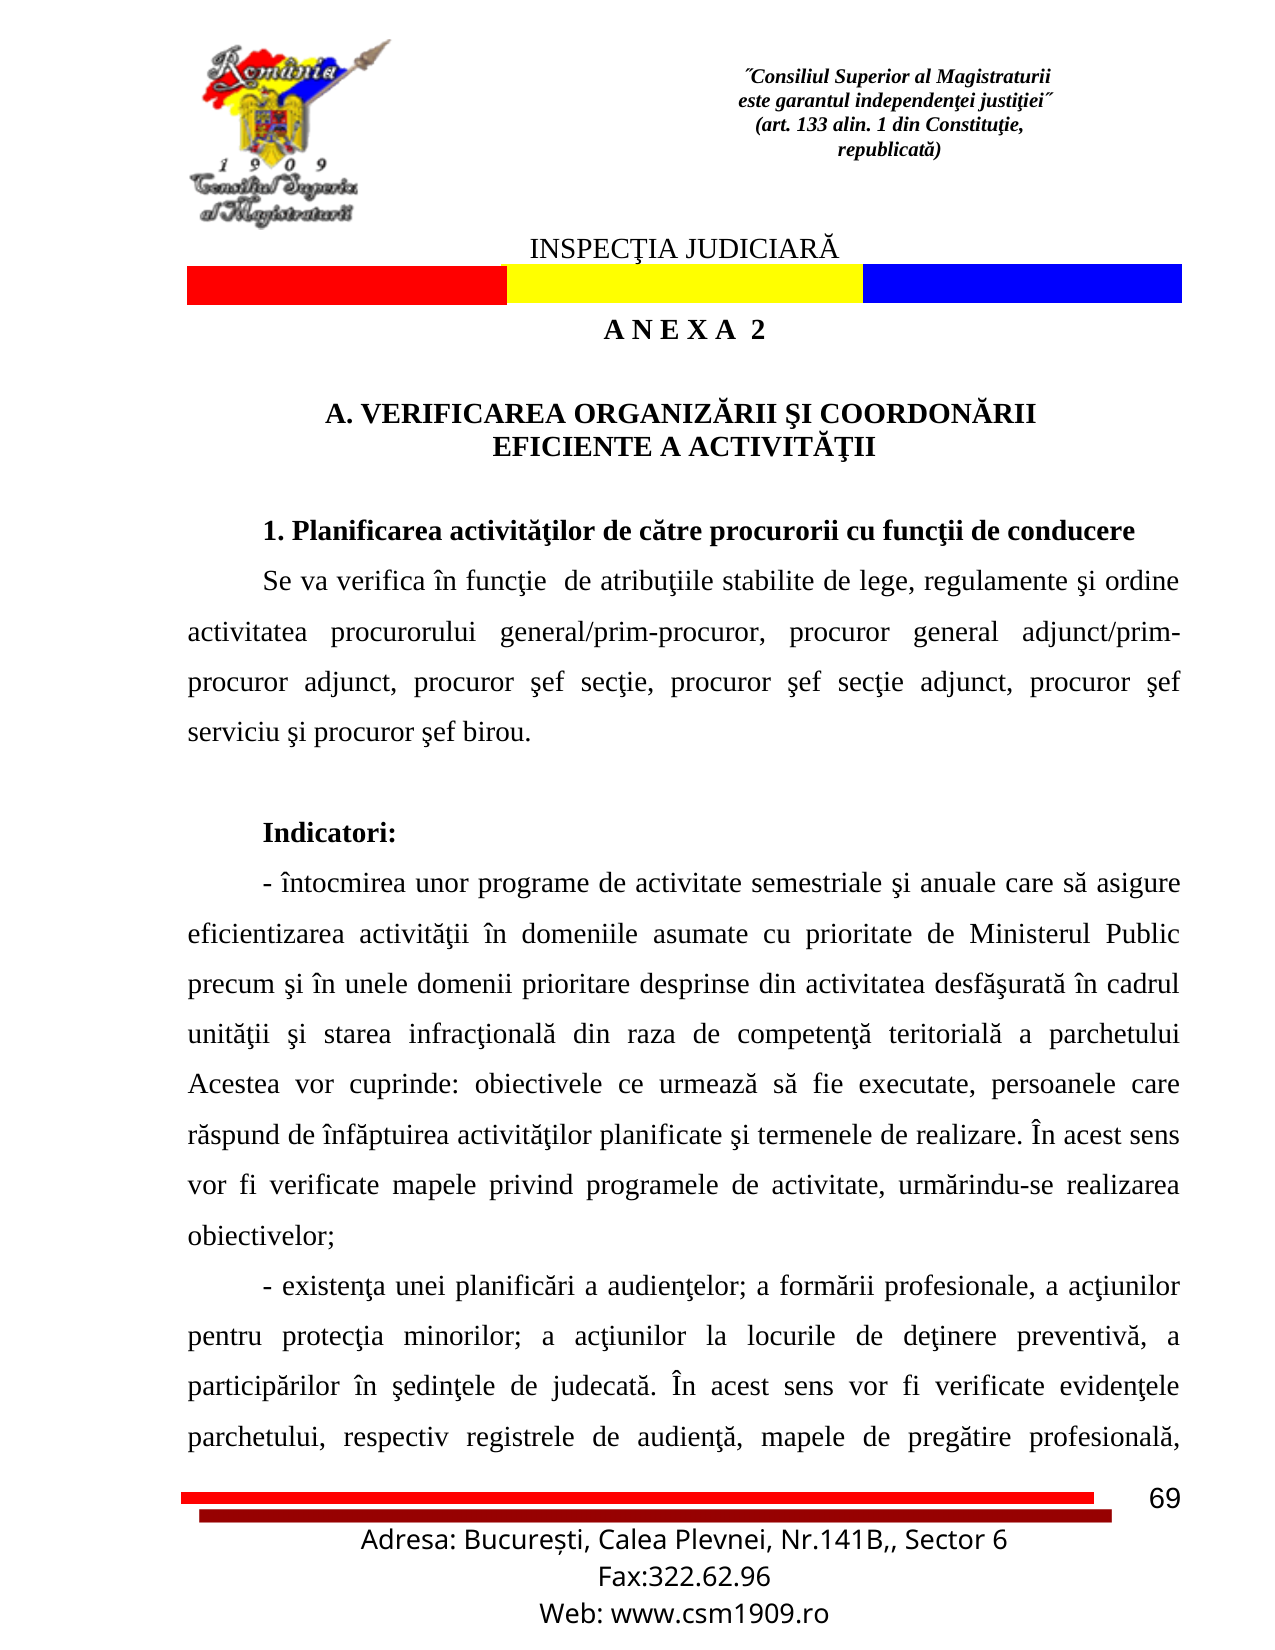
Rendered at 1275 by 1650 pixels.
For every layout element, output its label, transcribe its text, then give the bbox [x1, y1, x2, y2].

text - existenţa unei planificări a audienţelor; a formării profesionale, a acţiunilor pentru protecţia minorilor; a acţiunilor la locurile de deţinere preventivă, a participărilor în şedinţele de judecată. În acest sens vor fi verificate evidenţele parchetului, respectiv registrele de audienţă, mapele de pregătire profesională, [187, 1268, 1181, 1452]
text - întocmirea unor programe de activitate semestriale şi anuale care să asigure eficientizarea activităţii în domeniile asumate cu prioritate de Ministerul Public precum şi în unele domenii prioritare desprinse din activitatea desfăşurată în cadrul unităţii şi starea infracţională din raza de competenţă teritorială a parchetului Acestea vor cuprinde: obiectivele ce urmează să fie executate, persoanele care răspund de înfăptuirea activităţilor planificate şi termenele de realizare. În acest sens vor fi verificate mapele privind programele de activitate, urmărindu-se realizarea obiectivelor; [187, 865, 1181, 1251]
text EFICIENTE A ACTIVITĂŢII [187, 429, 1181, 463]
picture [189, 39, 393, 230]
text Se va verifica în funcţie de atribuţiile stabilite de lege, regulamente şi ordine activitatea procurorului general/prim-procuror, procuror general adjunct/prim-procuror adjunct, procuror şef secţie, procuror şef secţie adjunct, procuror şef serviciu şi procuror şef birou. [187, 563, 1181, 748]
text A N E X A 2 [187, 312, 1181, 346]
text Indicatori: [187, 815, 1181, 849]
text A. VERIFICAREA ORGANIZĂRII ŞI COORDONĂRII [187, 396, 1181, 429]
text 1. Planificarea activităţilor de către procurorii cu funcţii de conducere [187, 513, 1181, 547]
